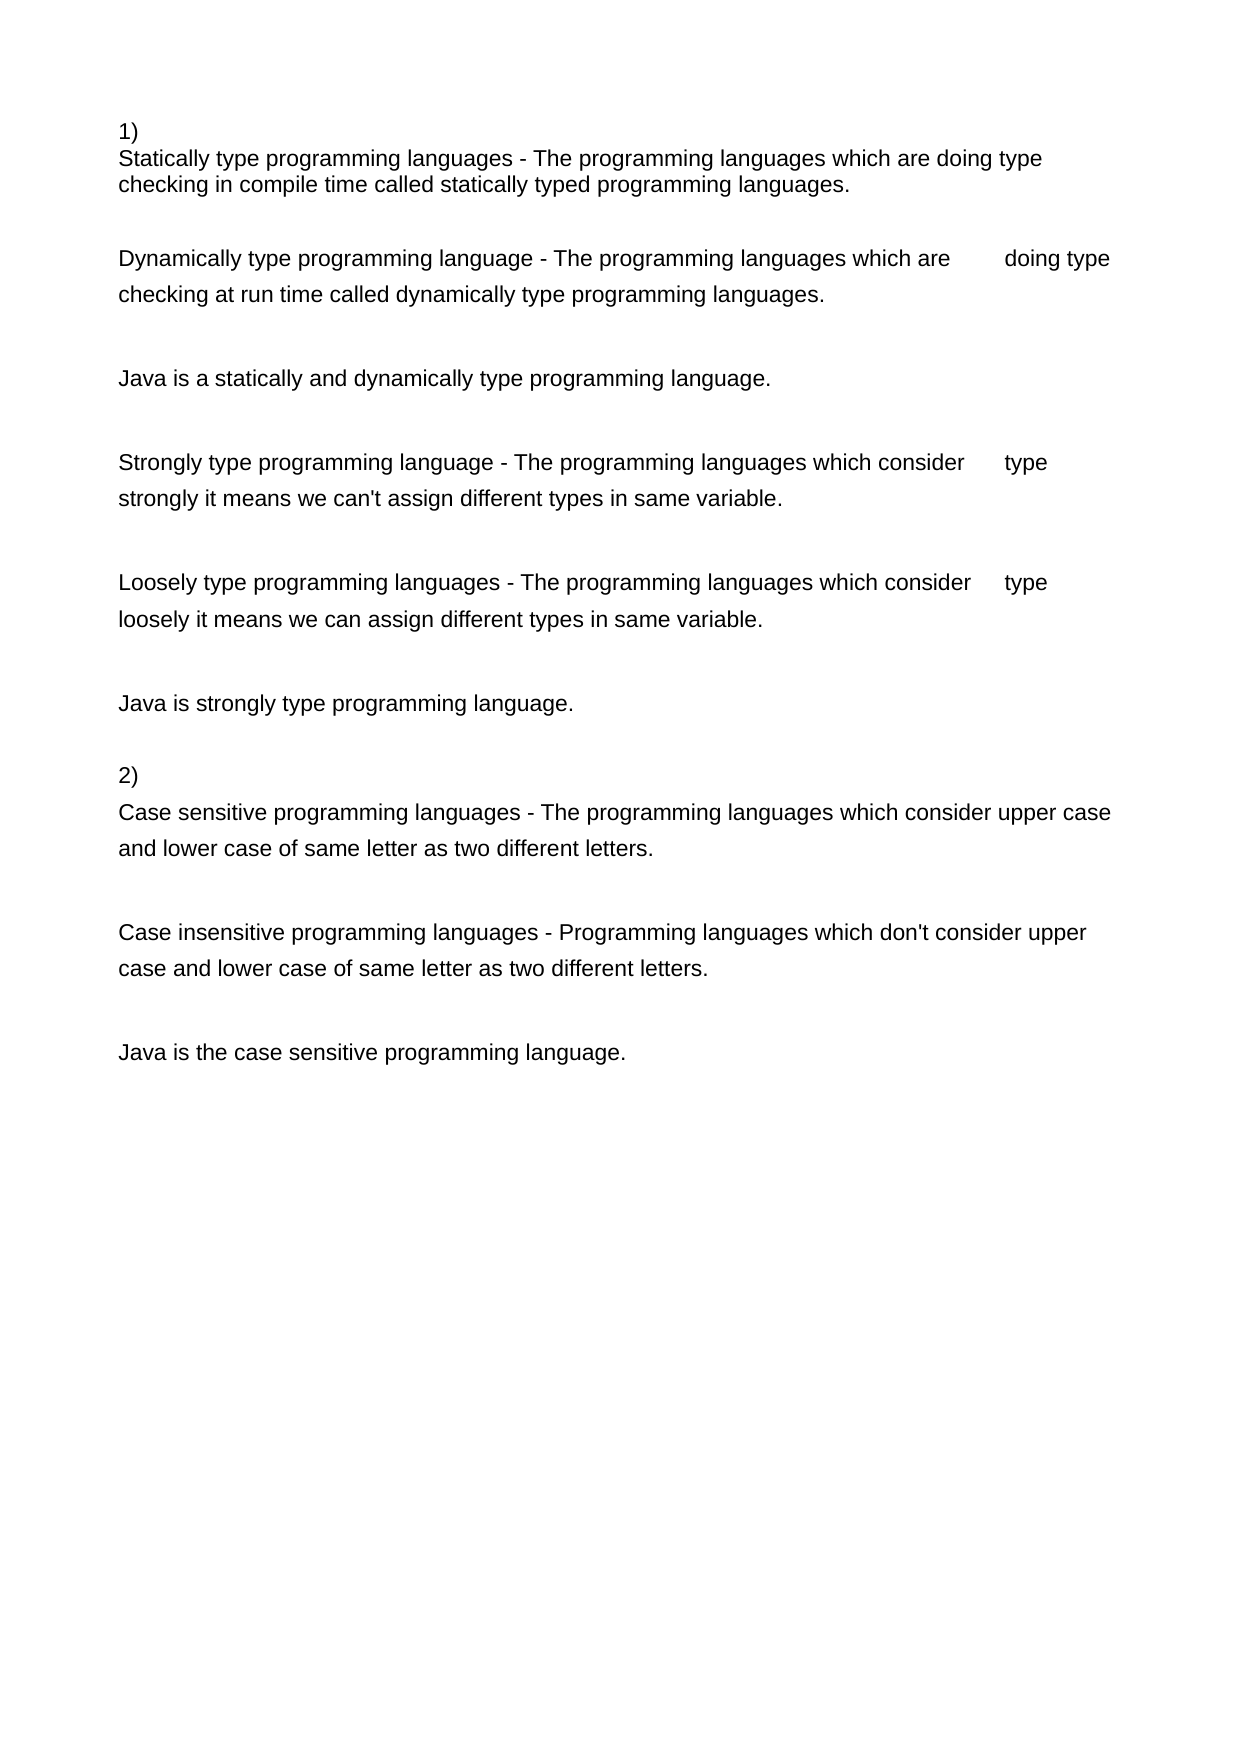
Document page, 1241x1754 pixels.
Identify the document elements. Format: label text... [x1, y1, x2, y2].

text 2) [118, 762, 1122, 789]
text Java is the case sensitive programming language. [118, 1039, 1122, 1066]
text Java is strongly type programming language. [118, 690, 1122, 716]
text 1) [118, 118, 1122, 144]
text Loosely type programming languages - The programming languages which consider type loosely it means we can assign different types in same variable. [118, 569, 1122, 632]
text Case sensitive programming languages - The programming languages which consider upper case and lower case of same letter as two different letters. [118, 799, 1122, 861]
text Case insensitive programming languages - Programming languages which don't consider upper case and lower case of same letter as two different letters. [118, 919, 1122, 982]
text Statically type programming languages - The programming languages which are doing type checking in compile time called statically typed programming languages. [118, 144, 1122, 197]
text Strongly type programming language - The programming languages which consider type strongly it means we can't assign different types in same variable. [118, 449, 1122, 512]
text Dynamically type programming language - The programming languages which are doing type checking at run time called dynamically type programming languages. [118, 245, 1122, 307]
text Java is a statically and dynamically type programming language. [118, 365, 1122, 391]
